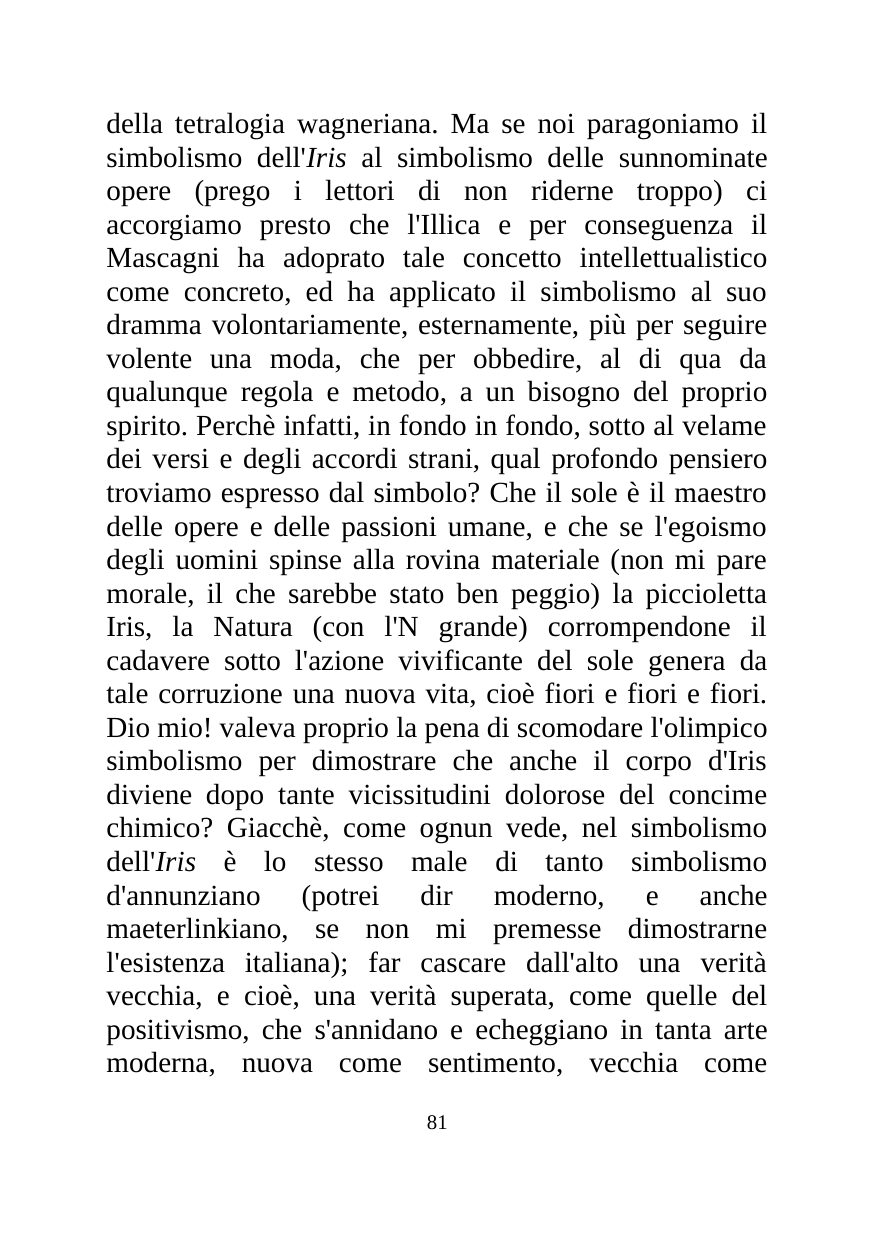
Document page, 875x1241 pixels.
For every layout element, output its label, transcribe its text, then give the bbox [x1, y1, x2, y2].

text della tetralogia wagneriana. Ma se noi paragoniamo il simbolismo dell'Iris al simbolismo delle sunnominate opere (prego i lettori di non riderne troppo) ci accorgiamo presto che l'Illica e per conseguenza il Mascagni ha adoprato tale concetto intellettualistico come concreto, ed ha applicato il simbolismo al suo dramma volontariamente, esternamente, più per seguire volente una moda, che per obbedire, al di qua da qualunque regola e metodo, a un bisogno del proprio spirito. Perchè infatti, in fondo in fondo, sotto al velame dei versi e degli accordi strani, qual profondo pensiero troviamo espresso dal simbolo? Che il sole è il maestro delle opere e delle passioni umane, e che se l'egoismo degli uomini spinse alla rovina materiale (non mi pare morale, il che sarebbe stato ben peggio) la piccioletta Iris, la Natura (con l'N grande) corrompendone il cadavere sotto l'azione vivificante del sole genera da tale corruzione una nuova vita, cioè fiori e fiori e fiori. Dio mio! valeva proprio la pena di scomodare l'olimpico simbolismo per dimostrare che anche il corpo d'Iris diviene dopo tante vicissitudini dolorose del concime chimico? Giacchè, come ognun vede, nel simbolismo dell'Iris è lo stesso male di tanto simbolismo d'annunziano (potrei dir moderno, e anche maeterlinkiano, se non mi premesse dimostrarne l'esistenza italiana); far cascare dall'alto una verità vecchia, e cioè, una verità superata, come quelle del positivismo, che s'annidano e echeggiano in tanta arte moderna, nuova come sentimento, vecchia come [106, 106, 768, 1079]
